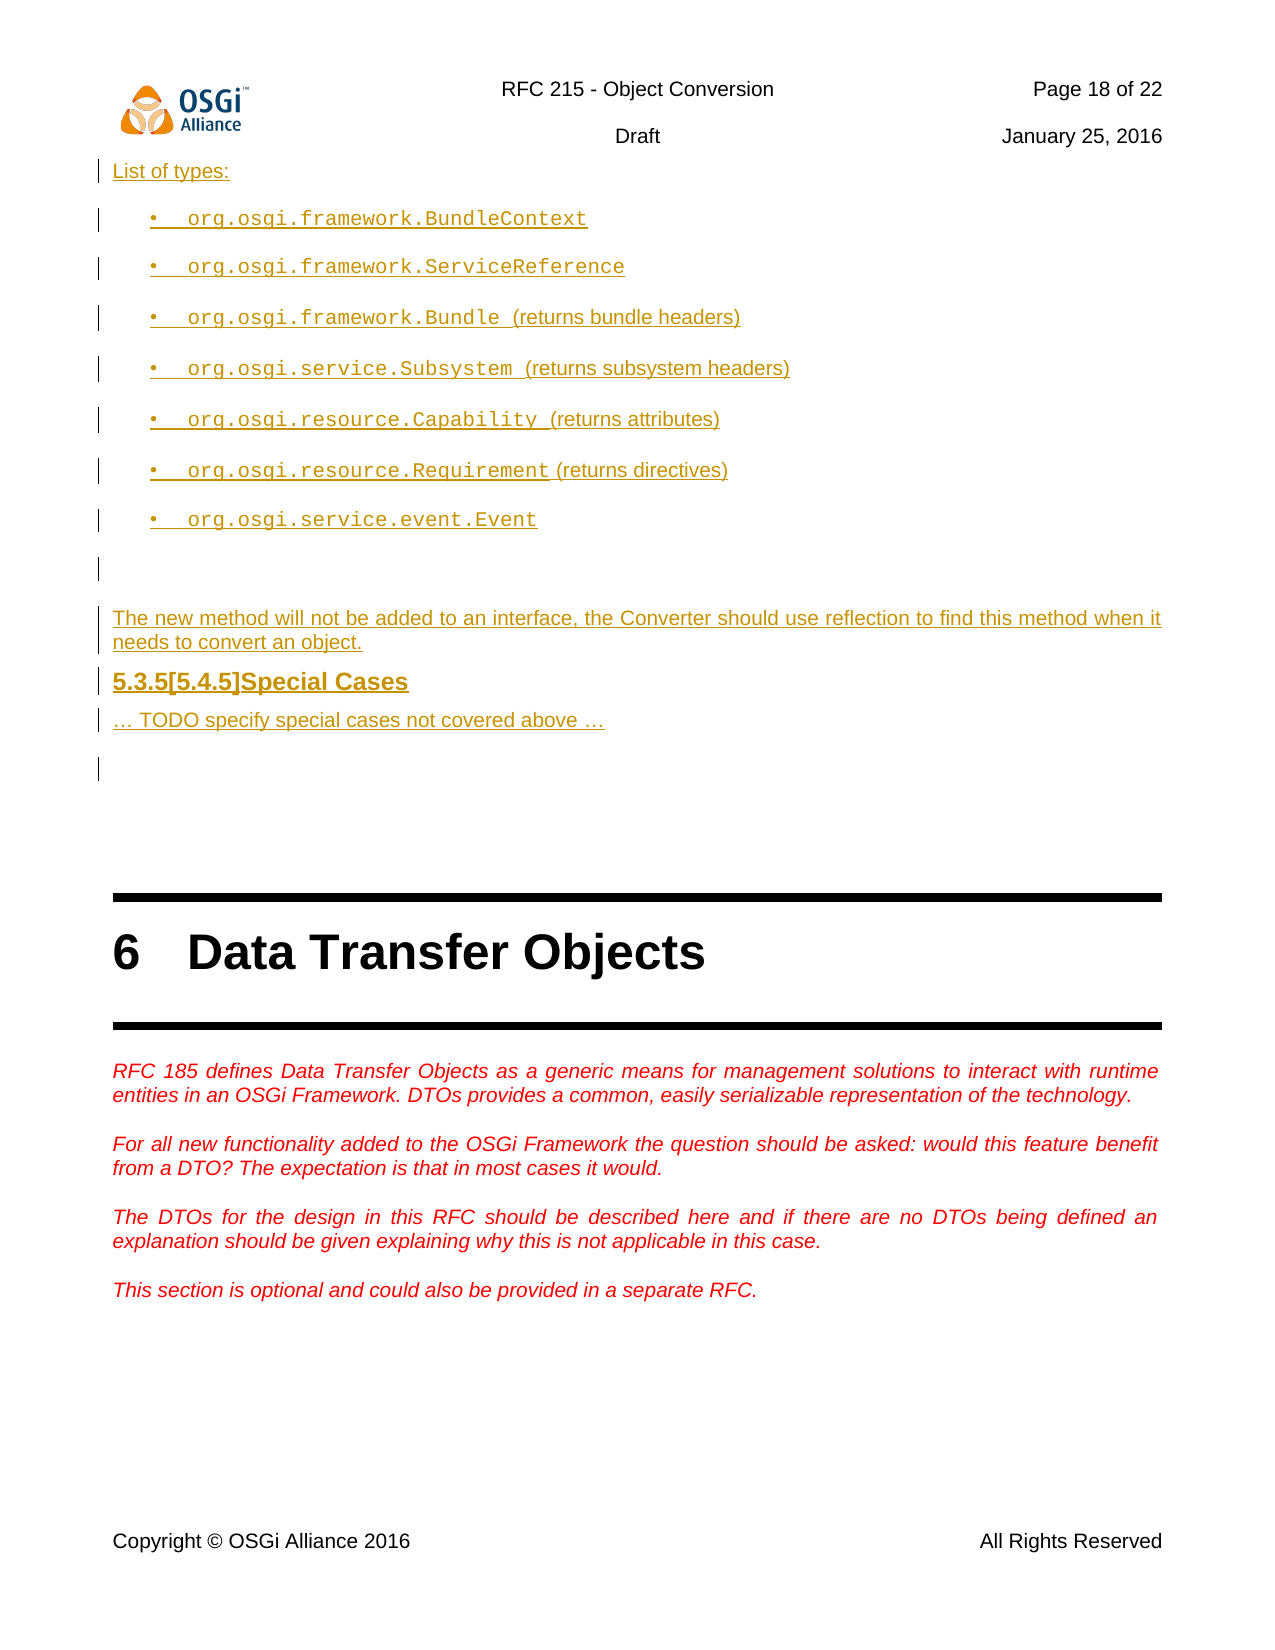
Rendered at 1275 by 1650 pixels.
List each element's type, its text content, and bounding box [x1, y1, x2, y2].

text For all new functionality added to the OSGi Framework the question should be asked: would this feature benefit from a DTO? The expectation is that in most cases it would. [112, 1132, 1162, 1180]
subtitle Data Transfer Objects [112, 894, 1162, 1030]
subtitle Special Cases [112, 667, 1162, 695]
list org.osgi.framework.BundleContext [150, 208, 1162, 232]
text This section is optional and could also be provided in a separate RFC. [112, 1278, 1162, 1302]
text RFC 185 defines Data Transfer Objects as a generic means for management solutions to interact with runtime entities in an OSGi Framework. DTOs provides a common, easily serializable representation of the technology. [112, 1059, 1162, 1107]
text The DTOs for the design in this RFC should be described here and if there are no DTOs being defined an explanation should be given explaining why this is not applicable in this case. [112, 1205, 1162, 1253]
text … TODO specify special cases not covered above … [112, 708, 1162, 732]
text The new method will not be added to an interface, the Converter should use reflection to find this method when it [112, 606, 1162, 627]
text needs to convert an object. [112, 628, 1162, 654]
list org.osgi.framework.ServiceReference [150, 257, 1162, 280]
list org.osgi.resource.Requirement (returns directives) [150, 458, 1162, 483]
list org.osgi.resource.Capability (returns attributes) [150, 407, 1162, 433]
text List of types: [112, 159, 1162, 183]
picture [113, 78, 257, 142]
list org.osgi.service.Subsystem (returns subsystem headers) [150, 356, 1162, 382]
list org.osgi.framework.Bundle (returns bundle headers) [150, 305, 1162, 331]
list org.osgi.service.event.Event [150, 508, 1162, 532]
